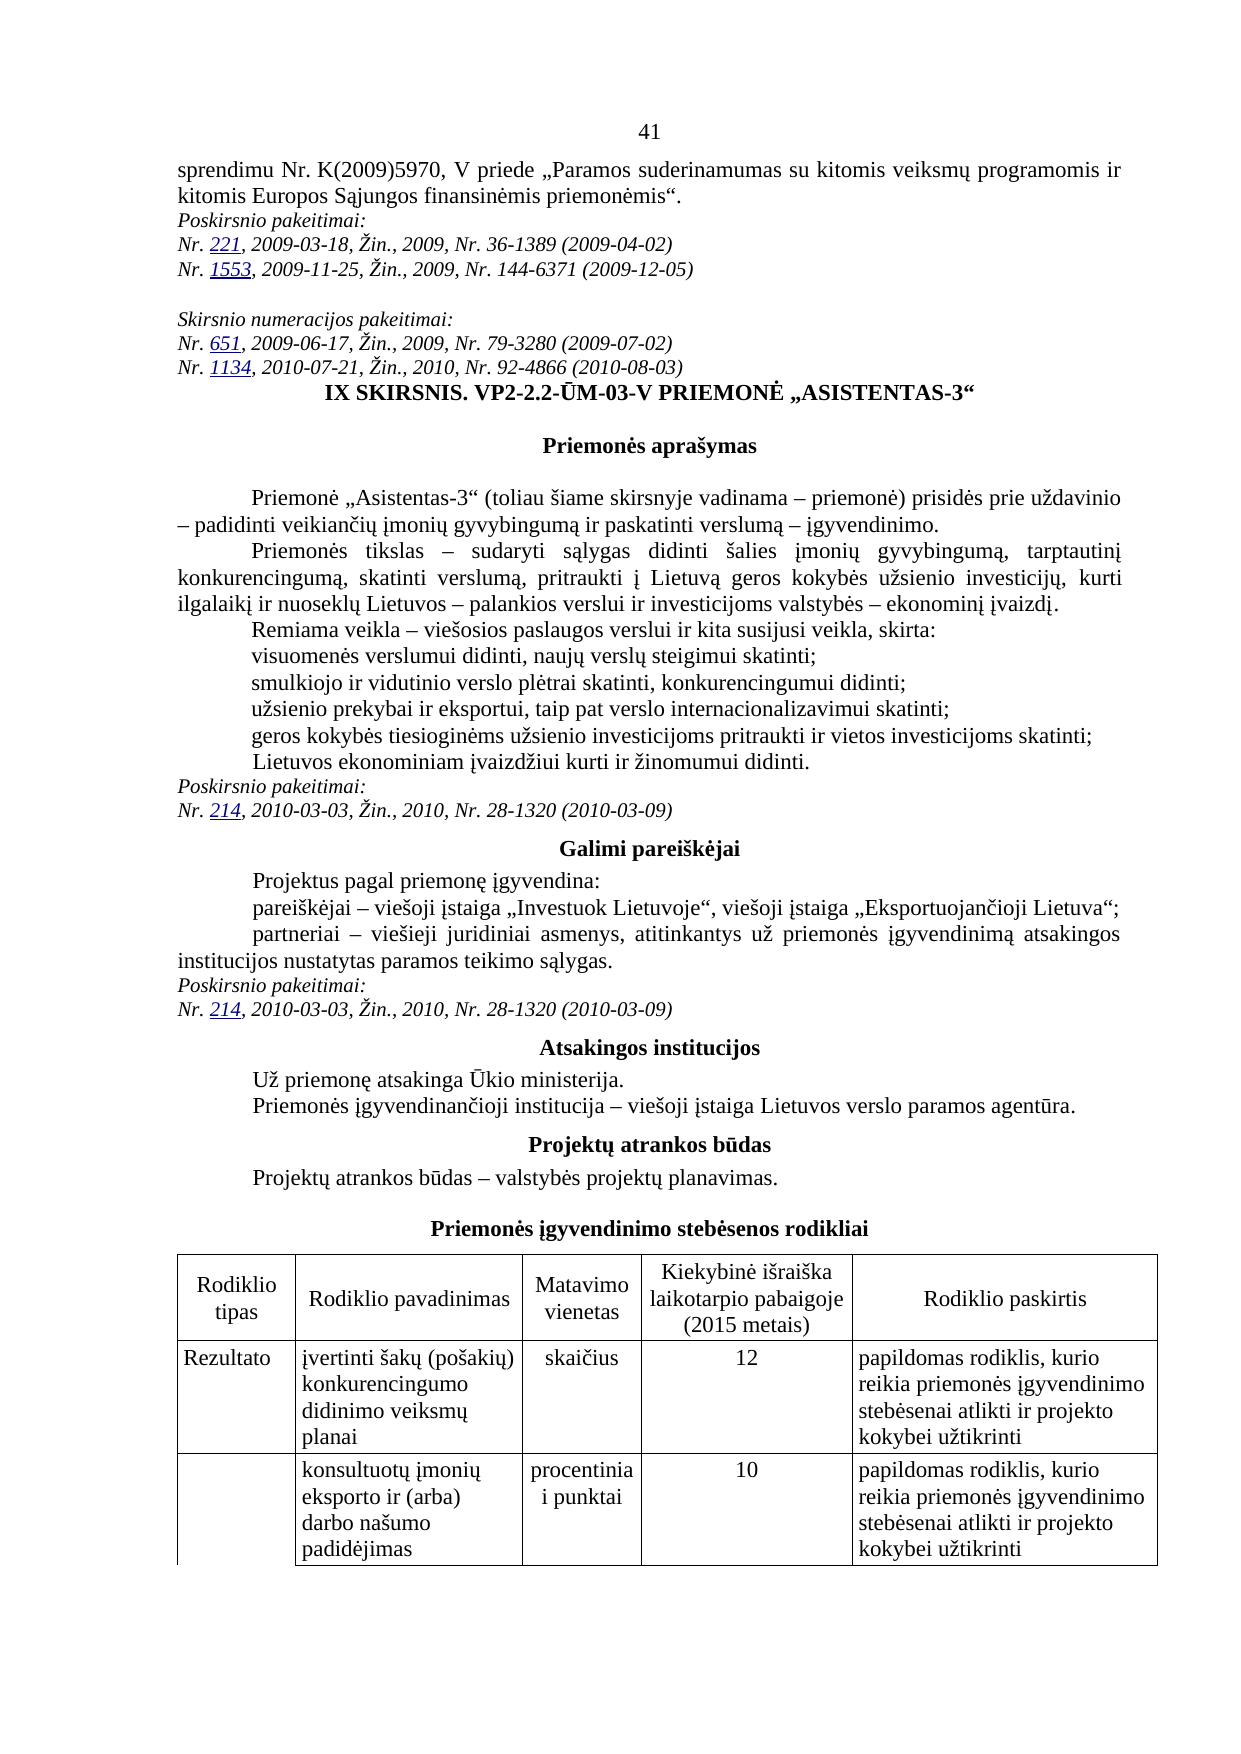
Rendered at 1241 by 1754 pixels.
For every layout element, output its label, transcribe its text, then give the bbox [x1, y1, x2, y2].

text Atsakingos institucijos [177, 1034, 1122, 1060]
text Galimi pareiškėjai [177, 835, 1122, 861]
table_header Matavimo vienetas [523, 1255, 641, 1340]
text Už priemonę atsakinga Ūkio ministerija. [177, 1066, 1122, 1093]
text Nr. 221, 2009-03-18, Žin., 2009, Nr. 36-1389 (2009-04-02) [177, 232, 1122, 256]
text smulkiojo ir vidutinio verslo plėtrai skatinti, konkurencingumui didinti; [177, 669, 1122, 695]
text Nr. 1553, 2009-11-25, Žin., 2009, Nr. 144-6371 (2009-12-05) [177, 256, 1122, 281]
table_header Rodiklio tipas [178, 1255, 295, 1340]
text Nr. 214, 2010-03-03, Žin., 2010, Nr. 28-1320 (2010-03-09) [177, 798, 1122, 822]
subtitle IX SKIRSNIS. VP2-2.2-ŪM-03-V priemonė „ASISTENTAS-3“ [177, 379, 1122, 405]
text Projektus pagal priemonę įgyvendina: [177, 868, 1122, 894]
text Poskirsnio pakeitimai: [177, 774, 1122, 798]
table_cell 10 [642, 1454, 852, 1565]
text Priemonės įgyvendinančioji institucija – viešoji įstaiga Lietuvos verslo paramos agentūra. [177, 1093, 1122, 1119]
table_cell [178, 1454, 295, 1565]
table_cell papildomas rodiklis, kurio reikia priemonės įgyvendinimo stebėsenai atlikti ir projekto kokybei užtikrinti [853, 1454, 1157, 1565]
text partneriai – viešieji juridiniai asmenys, atitinkantys už priemonės įgyvendinimą atsakingos institucijos nustatytas paramos teikimo sąlygas. [177, 920, 1122, 973]
text Projektų atrankos būdas – valstybės projektų planavimas. [177, 1164, 1122, 1190]
text Nr. 1134, 2010-07-21, Žin., 2010, Nr. 92-4866 (2010-08-03) [177, 355, 1122, 379]
text Priemonės tikslas – sudaryti sąlygas didinti šalies įmonių gyvybingumą, tarptautinį konkurencingumą, skatinti verslumą, pritraukti į Lietuvą geros kokybės užsienio investicijų, kurti ilgalaikį ir nuoseklų Lietuvos – palankios verslui ir investicijoms valstybės – ekonominį įvaizdį. [177, 537, 1122, 616]
text Nr. 214, 2010-03-03, Žin., 2010, Nr. 28-1320 (2010-03-09) [177, 997, 1122, 1021]
table_cell konsultuotų įmonių eksporto ir (arba) darbo našumo padidėjimas [296, 1454, 522, 1565]
text Skirsnio numeracijos pakeitimai: [177, 307, 1122, 331]
text užsienio prekybai ir eksportui, taip pat verslo internacionalizavimui skatinti; [177, 695, 1122, 722]
table_cell procentiniai punktai [523, 1454, 641, 1565]
text Remiama veikla – viešosios paslaugos verslui ir kita susijusi veikla, skirta: [177, 616, 1122, 643]
text Priemonės aprašymas [177, 432, 1122, 458]
text geros kokybės tiesioginėms užsienio investicijoms pritraukti ir vietos investicijoms skatinti; [177, 722, 1122, 748]
table_cell papildomas rodiklis, kurio reikia priemonės įgyvendinimo stebėsenai atlikti ir projekto kokybei užtikrinti [853, 1341, 1157, 1452]
table_cell skaičius [523, 1341, 641, 1452]
text Priemonės įgyvendinimo stebėsenos rodikliai [177, 1215, 1122, 1242]
text Nr. 651, 2009-06-17, Žin., 2009, Nr. 79-3280 (2009-07-02) [177, 331, 1122, 355]
text sprendimu Nr. K(2009)5970, V priede „Paramos suderinamumas su kitomis veiksmų programomis ir kitomis Europos Sąjungos finansinėmis priemonėmis“. [177, 156, 1122, 208]
table_header Kiekybinė išraiška laikotarpio pabaigoje (2015 metais) [642, 1255, 852, 1340]
text pareiškėjai – viešoji įstaiga „Investuok Lietuvoje“, viešoji įstaiga „Eksportuojančioji Lietuva“; [177, 894, 1122, 920]
text Poskirsnio pakeitimai: [177, 208, 1122, 232]
table_cell 12 [642, 1341, 852, 1452]
table_cell įvertinti šakų (pošakių) konkurencingumo didinimo veiksmų planai [296, 1341, 522, 1452]
text visuomenės verslumui didinti, naujų verslų steigimui skatinti; [177, 643, 1122, 669]
text Poskirsnio pakeitimai: [177, 973, 1122, 997]
text Lietuvos ekonominiam įvaizdžiui kurti ir žinomumui didinti. [177, 748, 1122, 774]
text Projektų atrankos būdas [177, 1131, 1122, 1158]
table_cell Rezultato [178, 1341, 295, 1452]
table_header Rodiklio paskirtis [853, 1255, 1157, 1340]
text Priemonė „Asistentas-3“ (toliau šiame skirsnyje vadinama – priemonė) prisidės prie uždavinio – padidinti veikiančių įmonių gyvybingumą ir paskatinti verslumą – įgyvendinimo. [177, 484, 1122, 537]
table_header Rodiklio pavadinimas [296, 1255, 522, 1340]
